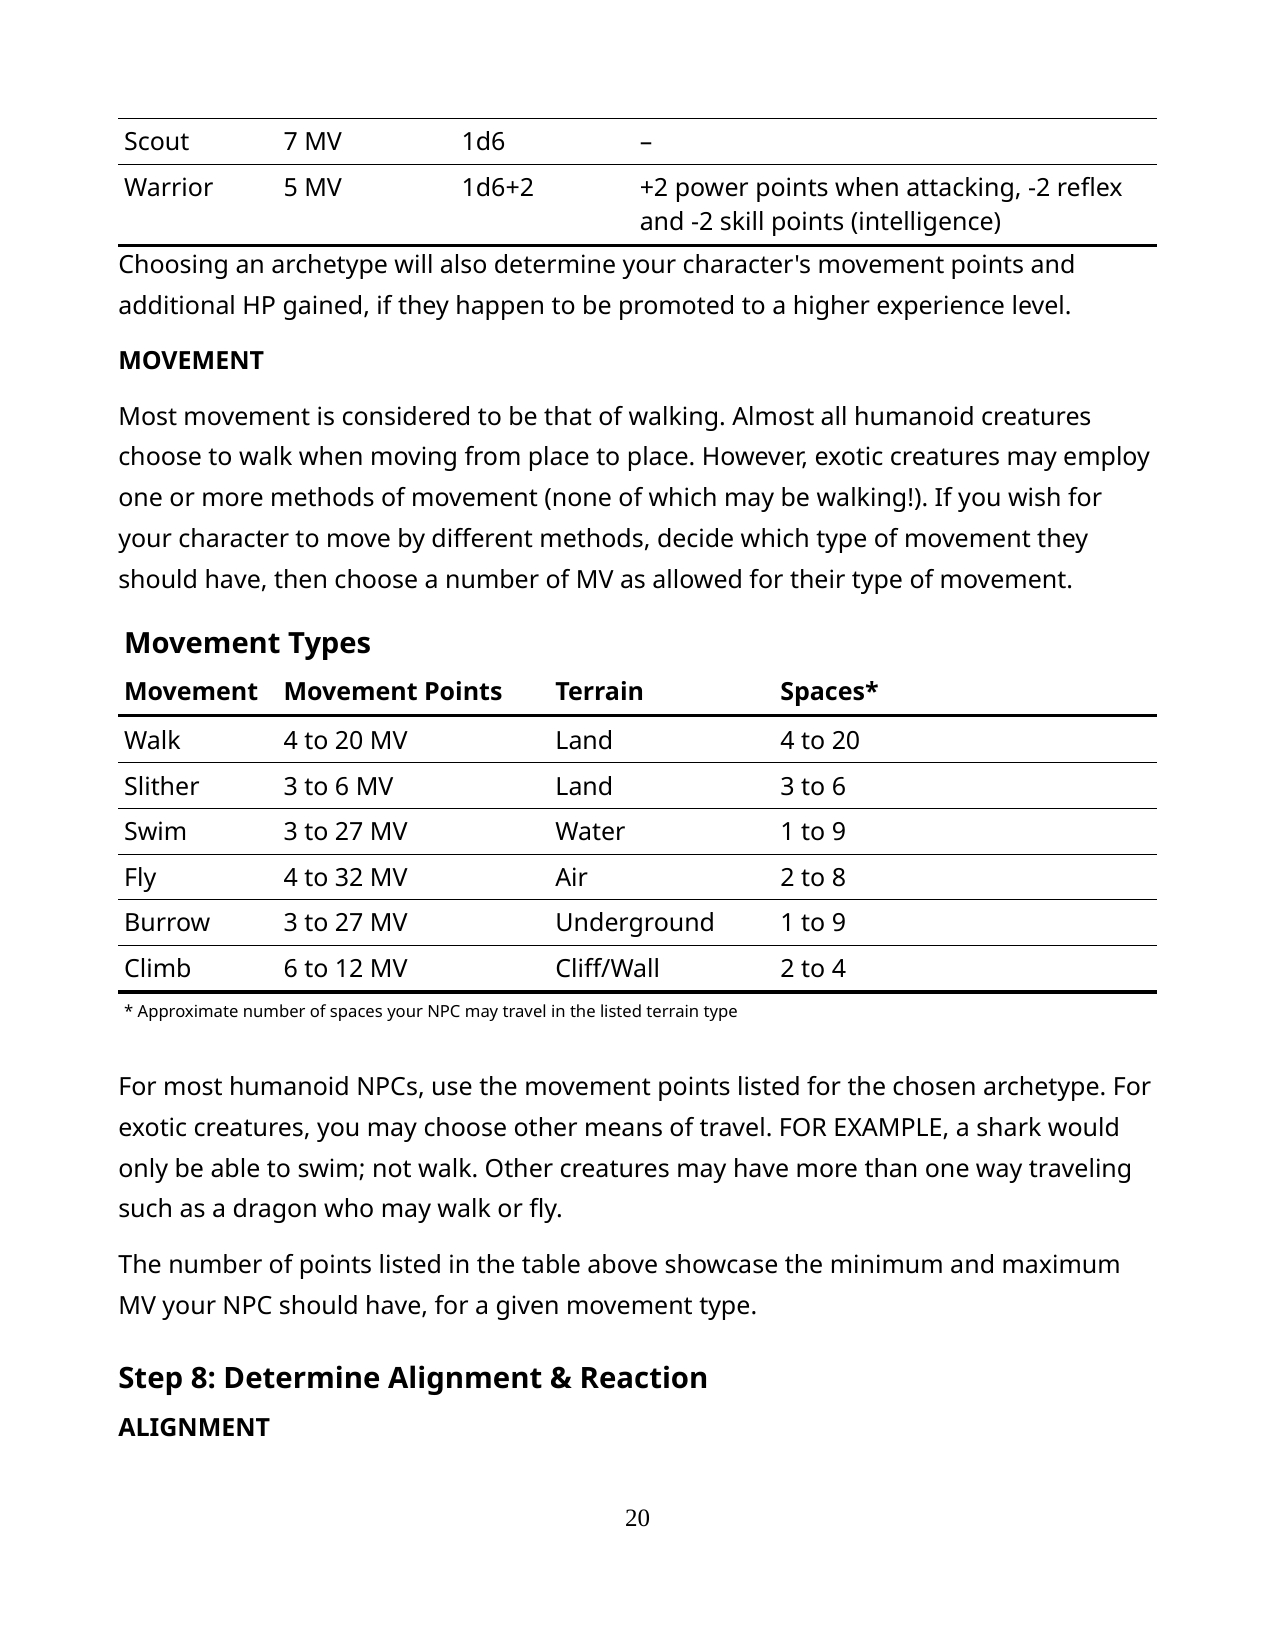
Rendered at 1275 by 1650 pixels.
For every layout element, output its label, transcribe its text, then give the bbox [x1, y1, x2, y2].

table_cell 5 MV [278, 165, 456, 243]
text For most humanoid NPCs, use the movement points listed for the chosen archetype. For exotic creatures, you may choose other means of travel. FOR EXAMPLE, a shark would only be able to swim; not walk. Other creatures may have more than one way traveling such as a dragon who may walk or fly. [118, 1028, 1157, 1225]
table_cell Warrior [118, 165, 277, 243]
table_cell Water [549, 809, 774, 853]
text The number of points listed in the table above showcase the minimum and maximum MV your NPC should have, for a given movement type. [118, 1246, 1157, 1321]
text MOVEMENT [118, 343, 1157, 377]
table_cell 4 to 20 MV [278, 717, 549, 762]
text Choosing an archetype will also determine your character's movement points and additional HP gained, if they happen to be promoted to a higher experience level. [118, 247, 1157, 321]
table_cell 4 to 32 MV [278, 855, 549, 899]
table_cell 2 to 4 [774, 946, 1157, 990]
table_cell 1d6 [456, 119, 634, 164]
table_cell 6 to 12 MV [278, 946, 549, 990]
table_cell 7 MV [278, 119, 456, 164]
table_cell 3 to 6 [774, 763, 1157, 808]
table_cell Cliff/Wall [549, 946, 774, 990]
table_cell Slither [118, 763, 277, 808]
text Most movement is considered to be that of walking. Almost all humanoid creatures choose to walk when moving from place to place. However, exotic creatures may employ one or more methods of movement (none of which may be walking!). If you wish for your character to move by different methods, decide which type of movement they should have, then choose a number of MV as allowed for their type of movement. [118, 398, 1157, 596]
table_cell Swim [118, 809, 277, 853]
table_cell Climb [118, 946, 277, 990]
table_cell 1 to 9 [774, 809, 1157, 853]
text ALIGNMENT [118, 1410, 1157, 1444]
table_cell Terrain [549, 668, 774, 714]
table_header Movement Types [118, 617, 1157, 668]
subtitle Step 8: Determine Alignment & Reaction [118, 1357, 1157, 1397]
table_cell Fly [118, 855, 277, 899]
table_cell 3 to 27 MV [278, 900, 549, 945]
table_cell Movement [118, 668, 277, 714]
table_cell Walk [118, 717, 277, 762]
table_cell 1 to 9 [774, 900, 1157, 945]
table_cell Movement Points [278, 668, 549, 714]
table_cell Land [549, 717, 774, 762]
table_cell Underground [549, 900, 774, 945]
table_cell – [634, 119, 1157, 164]
table_cell 3 to 6 MV [278, 763, 549, 808]
table_cell 3 to 27 MV [278, 809, 549, 853]
table_cell 4 to 20 [774, 717, 1157, 762]
table_cell Air [549, 855, 774, 899]
table_cell 1d6+2 [456, 165, 634, 243]
table_cell Burrow [118, 900, 277, 945]
table_cell * Approximate number of spaces your NPC may travel in the listed terrain type [118, 994, 1157, 1028]
table_cell +2 power points when attacking, -2 reflex and -2 skill points (intelligence) [634, 165, 1157, 243]
table_cell 2 to 8 [774, 855, 1157, 899]
table_cell Spaces* [774, 668, 1157, 714]
table_cell Land [549, 763, 774, 808]
table_cell Scout [118, 119, 277, 164]
